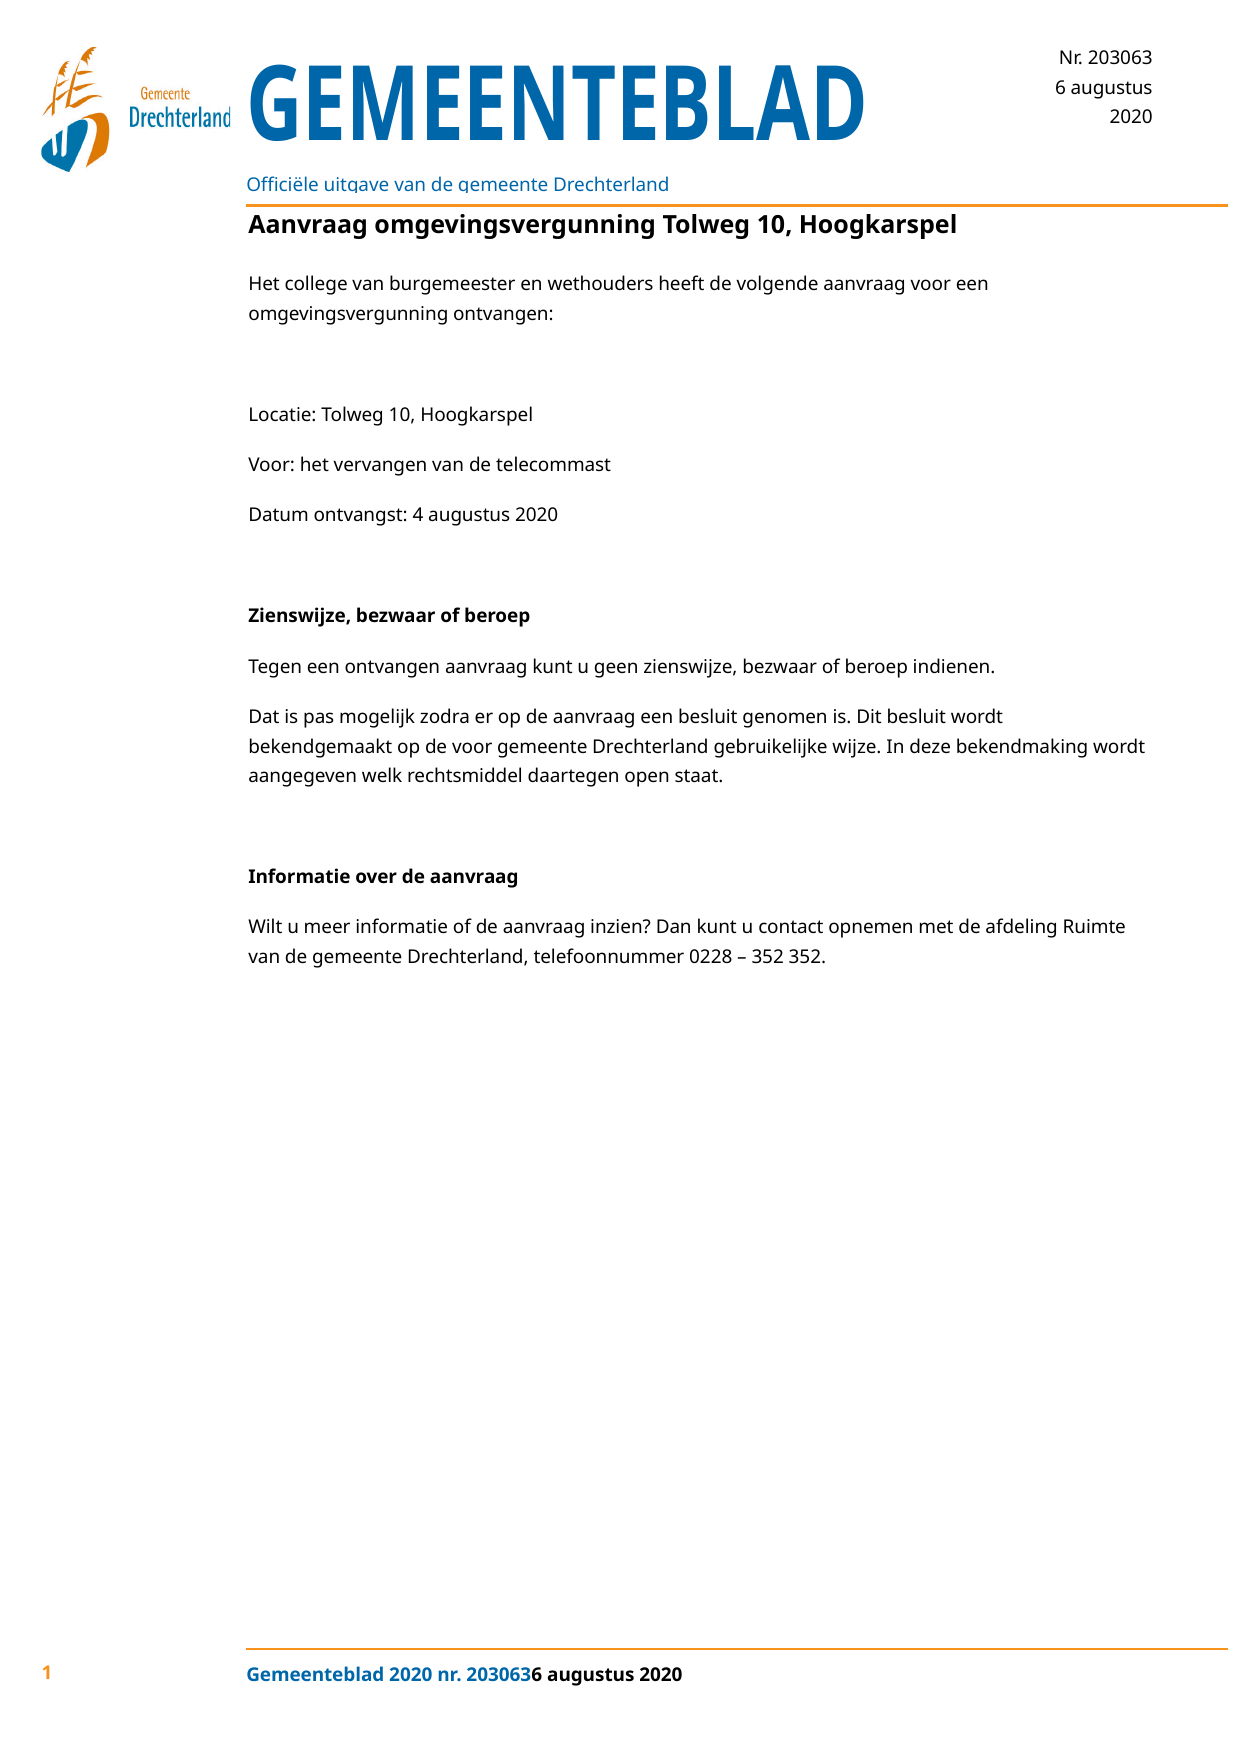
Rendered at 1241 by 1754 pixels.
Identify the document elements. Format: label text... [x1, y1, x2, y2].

picture [41, 47, 231, 172]
text Tegen een ontvangen aanvraag kunt u geen zienswijze, bezwaar of beroep indienen. [248, 653, 1152, 678]
text Voor: het vervangen van de telecommast [248, 451, 1152, 477]
text Locatie: Tolweg 10, Hoogkarspel [248, 401, 1152, 426]
text Het college van burgemeester en wethouders heeft de volgende aanvraag voor een omgevingsvergunning ontvangen: [248, 270, 1152, 326]
text Datum ontvangst: 4 augustus 2020 [248, 502, 1152, 527]
text Dat is pas mogelijk zodra er op de aanvraag een besluit genomen is. Dit besluit wordt bekendgemaakt op de voor gemeente Drechterland gebruikelijke wijze. In deze bekendmaking wordt aangegeven welk rechtsmiddel daartegen open staat. [248, 703, 1152, 788]
text Aanvraag omgevingsvergunning Tolweg 10, Hoogkarspel [248, 207, 1152, 241]
text Zienswijze, bezwaar of beroep [248, 602, 1152, 628]
text Informatie over de aanvraag [248, 863, 1152, 889]
picture [226, 115, 231, 124]
picture [41, 158, 64, 172]
text Wilt u meer informatie of de aanvraag inzien? Dan kunt u contact opnemen met de afdeling Ruimte van de gemeente Drechterland, telefoonnummer 0228 – 352 352. [248, 914, 1152, 969]
